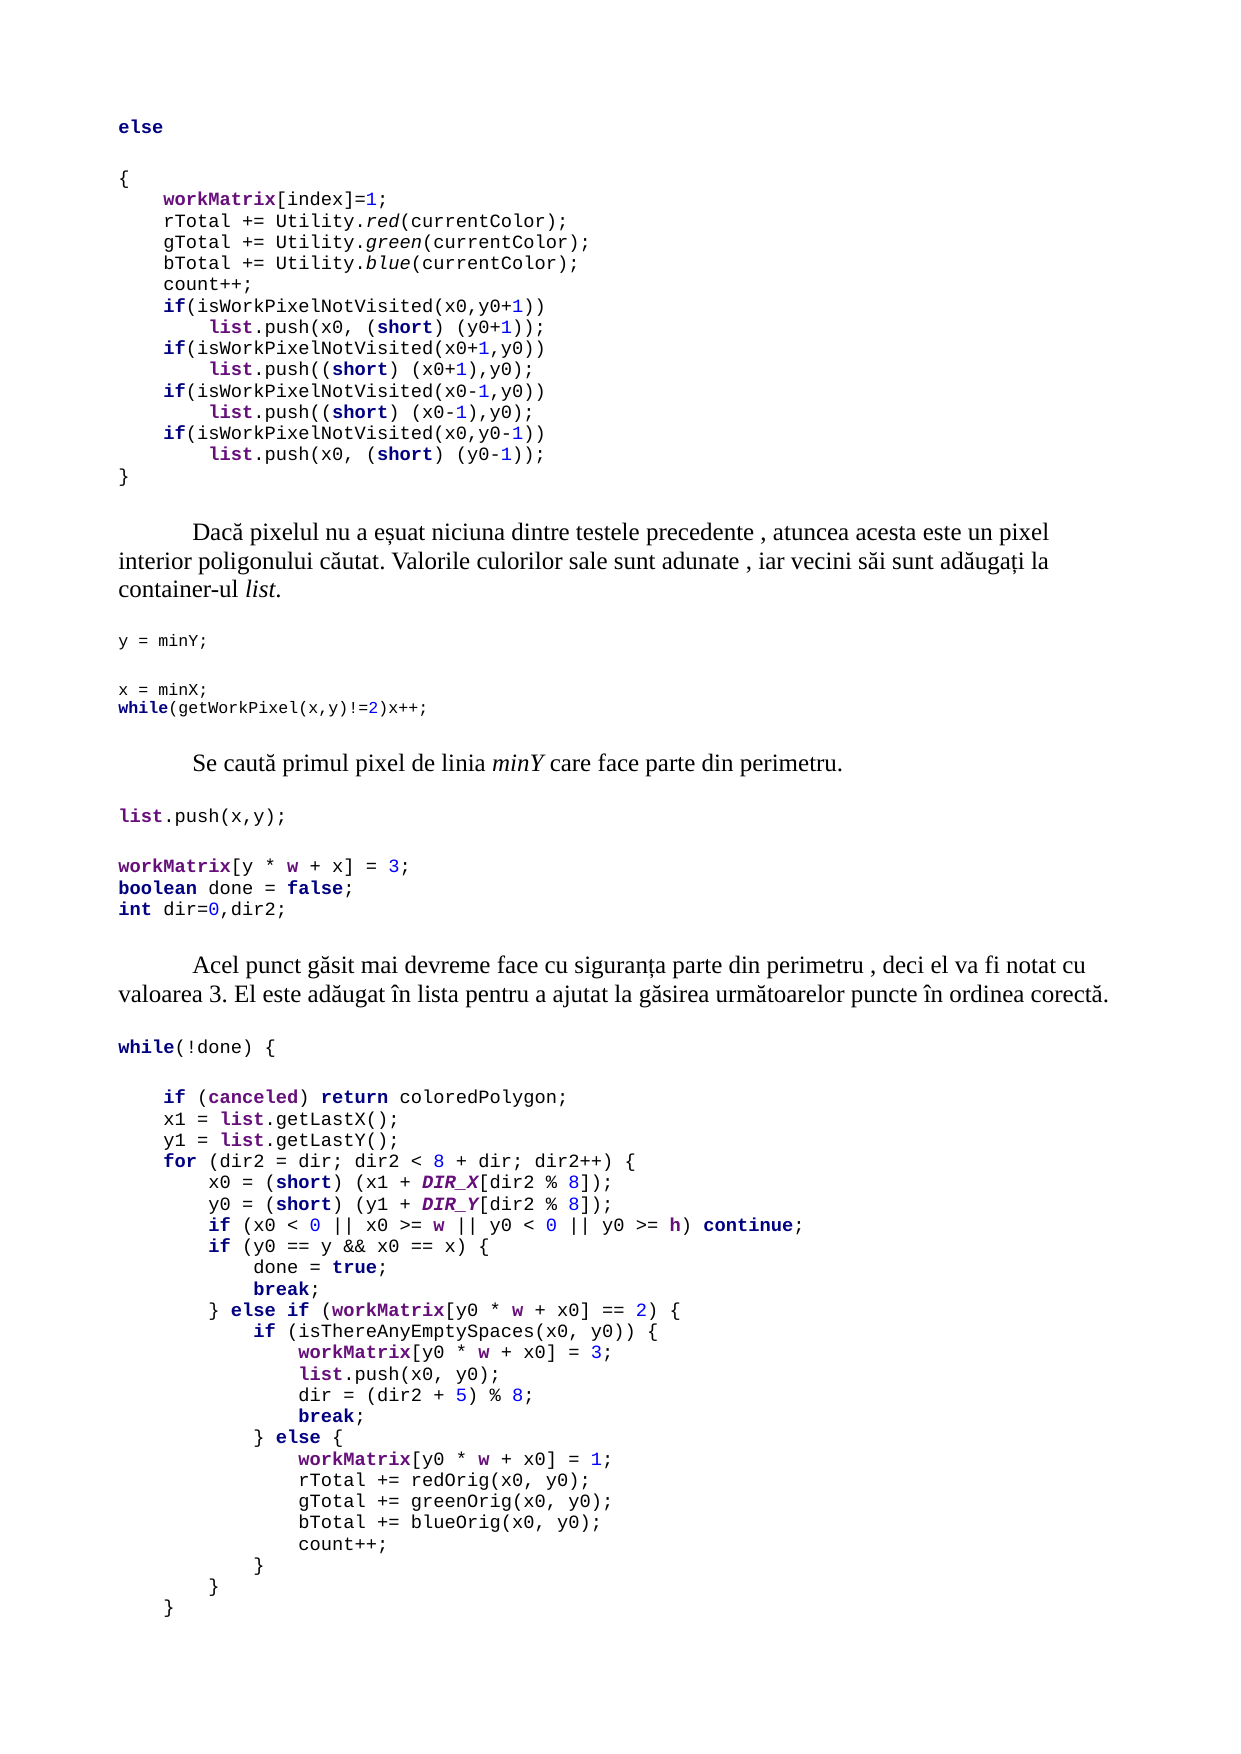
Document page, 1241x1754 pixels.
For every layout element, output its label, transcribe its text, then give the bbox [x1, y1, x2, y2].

text } [118, 466, 1122, 488]
text y0 = (short) (y1 + DIR_Y[dir2 % 8]); [118, 1194, 1122, 1216]
text } [118, 1598, 1122, 1619]
text while(getWorkPixel(x,y)!=2)x++; [118, 700, 1122, 719]
text if(isWorkPixelNotVisited(x0,y0-1)) [118, 424, 1122, 445]
text if (y0 == y && x0 == x) { [118, 1237, 1122, 1258]
text x1 = list.getLastX(); [118, 1109, 1122, 1131]
text } [118, 1577, 1122, 1598]
text list.push(x,y); [118, 807, 1122, 828]
text break; [118, 1407, 1122, 1428]
text rTotal += redOrig(x0, y0); [118, 1471, 1122, 1492]
text Dacă pixelul nu a eșuat niciuna dintre testele precedente , atuncea acesta este un pixel interior poligonului căutat. Valorile culorilor sale sunt adunate , iar vecini săi sunt adăugați la container-ul list. [118, 517, 1122, 603]
text done = true; [118, 1258, 1122, 1279]
text gTotal += greenOrig(x0, y0); [118, 1492, 1122, 1513]
text } else { [118, 1428, 1122, 1449]
text list.push(x0, y0); [118, 1364, 1122, 1386]
text boolean done = false; [118, 878, 1122, 900]
text { [118, 169, 1122, 190]
text workMatrix[index]=1; [118, 190, 1122, 211]
text else [118, 118, 1122, 139]
text list.push((short) (x0-1),y0); [118, 403, 1122, 424]
text for (dir2 = dir; dir2 < 8 + dir; dir2++) { [118, 1152, 1122, 1173]
text } else if (workMatrix[y0 * w + x0] == 2) { [118, 1301, 1122, 1322]
text bTotal += blueOrig(x0, y0); [118, 1513, 1122, 1534]
text list.push((short) (x0+1),y0); [118, 360, 1122, 381]
text y1 = list.getLastY(); [118, 1131, 1122, 1152]
text if (isThereAnyEmptySpaces(x0, y0)) { [118, 1322, 1122, 1343]
text rTotal += Utility.red(currentColor); [118, 211, 1122, 233]
text if(isWorkPixelNotVisited(x0-1,y0)) [118, 381, 1122, 403]
text x = minX; [118, 681, 1122, 700]
text count++; [118, 275, 1122, 296]
text break; [118, 1279, 1122, 1301]
text list.push(x0, (short) (y0-1)); [118, 445, 1122, 466]
text Acel punct găsit mai devreme face cu siguranța parte din perimetru , deci el va fi notat cu valoarea 3. El este adăugat în lista pentru a ajutat la găsirea următoarelor puncte în ordinea corectă. [118, 951, 1122, 1008]
text y = minY; [118, 633, 1122, 652]
text Se caută primul pixel de linia minY care face parte din perimetru. [118, 748, 1122, 777]
text bTotal += Utility.blue(currentColor); [118, 254, 1122, 275]
text if(isWorkPixelNotVisited(x0+1,y0)) [118, 339, 1122, 360]
text x0 = (short) (x1 + DIR_X[dir2 % 8]); [118, 1173, 1122, 1194]
text workMatrix[y0 * w + x0] = 3; [118, 1343, 1122, 1364]
text gTotal += Utility.green(currentColor); [118, 233, 1122, 254]
text workMatrix[y * w + x] = 3; [118, 857, 1122, 878]
text int dir=0,dir2; [118, 900, 1122, 921]
text if (x0 < 0 || x0 >= w || y0 < 0 || y0 >= h) continue; [118, 1216, 1122, 1237]
text dir = (dir2 + 5) % 8; [118, 1386, 1122, 1407]
text } [118, 1556, 1122, 1577]
text workMatrix[y0 * w + x0] = 1; [118, 1449, 1122, 1471]
text list.push(x0, (short) (y0+1)); [118, 318, 1122, 339]
text if(isWorkPixelNotVisited(x0,y0+1)) [118, 296, 1122, 318]
text count++; [118, 1534, 1122, 1556]
text if (canceled) return coloredPolygon; [118, 1088, 1122, 1109]
text while(!done) { [118, 1037, 1122, 1059]
